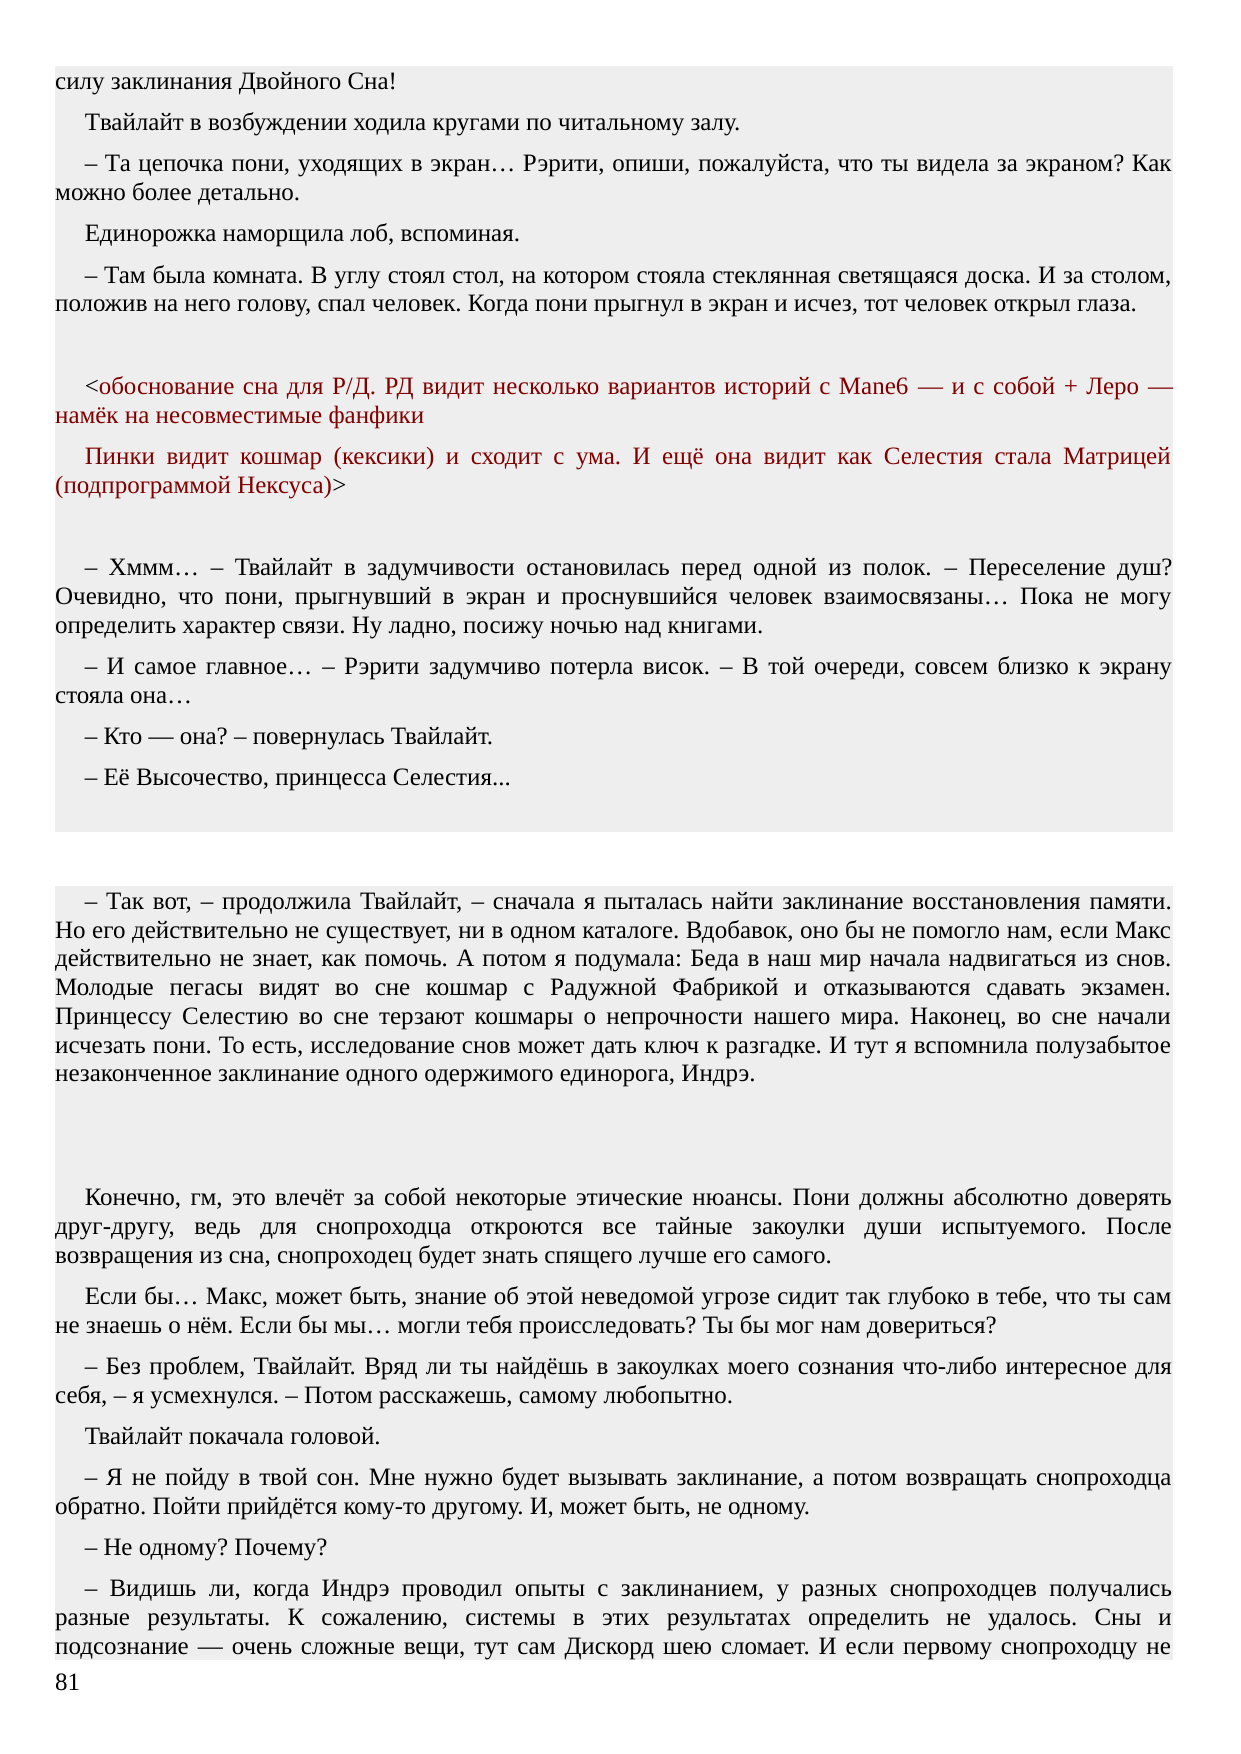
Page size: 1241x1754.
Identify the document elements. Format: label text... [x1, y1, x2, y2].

text Пинки видит кошмар (кексики) и сходит с ума. И ещё она видит как Селестия стала Матрицей (подпрограммой Нексуса)> [55, 441, 1173, 498]
text – Её Высочество, принцесса Селестия... [55, 762, 1173, 791]
text – Та цепочка пони, уходящих в экран… Рэрити, опиши, пожалуйста, что ты видела за экраном? Как можно более детально. [55, 148, 1173, 206]
text – Там была комната. В углу стоял стол, на котором стояла стеклянная светящаяся доска. И за столом, положив на него голову, спал человек. Когда пони прыгнул в экран и исчез, тот человек открыл глаза. [55, 260, 1173, 317]
text – Так вот, – продолжила Твайлайт, – сначала я пыталась найти заклинание восстановления памяти. Но его действительно не существует, ни в одном каталоге. Вдобавок, оно бы не помогло нам, если Макс действительно не знает, как помочь. А потом я подумала: Беда в наш мир начала надвигаться из снов. Молодые пегасы видят во сне кошмар с Радужной Фабрикой и отказываются сдавать экзамен. Принцессу Селестию во сне терзают кошмары о непрочности нашего мира. Наконец, во сне начали исчезать пони. То есть, исследование снов может дать ключ к разгадке. И тут я вспомнила полузабытое незаконченное заклинание одного одержимого единорога, Индрэ. [55, 886, 1173, 1087]
text <обоснование сна для Р/Д. РД видит несколько вариантов историй с Mane6 — и с собой + Леро — намёк на несовместимые фанфики [55, 371, 1173, 428]
text Твайлайт покачала головой. [55, 1421, 1173, 1450]
text Конечно, гм, это влечёт за собой некоторые этические нюансы. Пони должны абсолютно доверять друг-другу, ведь для снопроходца откроются все тайные закоулки души испытуемого. После возвращения из сна, снопроходец будет знать спящего лучше его самого. [55, 1182, 1173, 1268]
text Твайлайт в возбуждении ходила кругами по читальному залу. [55, 107, 1173, 136]
text – Я не пойду в твой сон. Мне нужно будет вызывать заклинание, а потом возвращать снопроходца обратно. Пойти прийдётся кому-то другому. И, может быть, не одному. [55, 1462, 1173, 1520]
text – Хммм… – Твайлайт в задумчивости остановилась перед одной из полок. – Переселение душ? Очевидно, что пони, прыгнувший в экран и проснувшийся человек взаимосвязаны… Пока не могу определить характер связи. Ну ладно, посижу ночью над книгами. [55, 552, 1173, 638]
text – Кто — она? – повернулась Твайлайт. [55, 721, 1173, 750]
text – И самое главное… – Рэрити задумчиво потерла висок. – В той очереди, совсем близко к экрану стояла она… [55, 651, 1173, 708]
text Единорожка наморщила лоб, вспоминая. [55, 218, 1173, 247]
text силу заклинания Двойного Сна! [55, 66, 1173, 95]
text – Без проблем, Твайлайт. Вряд ли ты найдёшь в закоулках моего сознания что-либо интересное для себя, – я усмехнулся. – Потом расскажешь, самому любопытно. [55, 1351, 1173, 1408]
text – Не одному? Почему? [55, 1532, 1173, 1561]
text – Видишь ли, когда Индрэ проводил опыты с заклинанием, у разных снопроходцев получались разные результаты. К сожалению, системы в этих результатах определить не удалось. Сны и подсознание — очень сложные вещи, тут сам Дискорд шею сломает. И если первому снопроходцу не [55, 1573, 1173, 1660]
text Если бы… Макс, может быть, знание об этой неведомой угрозе сидит так глубоко в тебе, что ты сам не знаешь о нём. Если бы мы… могли тебя происследовать? Ты бы мог нам довериться? [55, 1281, 1173, 1338]
